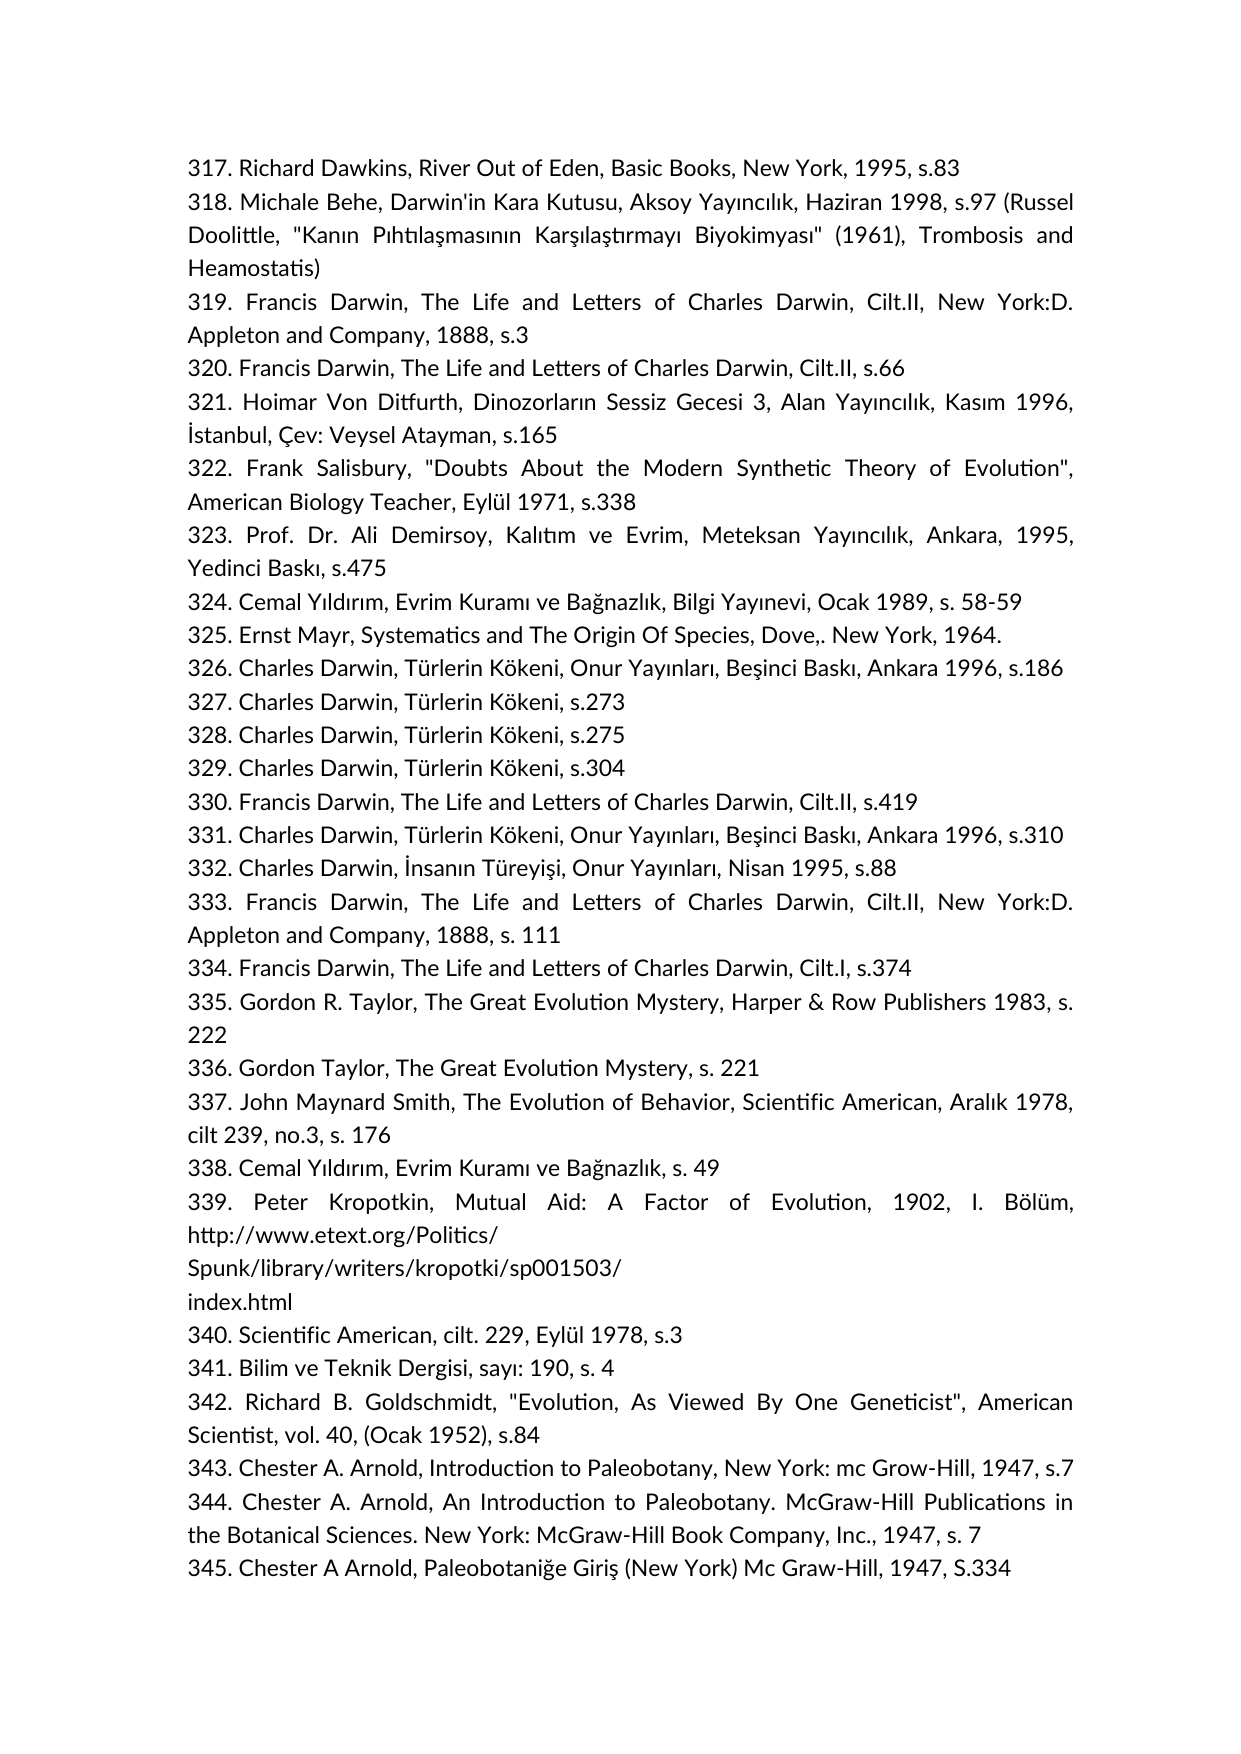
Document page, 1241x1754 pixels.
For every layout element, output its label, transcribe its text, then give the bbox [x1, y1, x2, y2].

text 344. Chester A. Arnold, An Introduction to Paleobotany. McGraw-Hill Publications in the Botanical Sciences. New York: McGraw-Hill Book Company, Inc., 1947, s. 7 [187, 1483, 1075, 1550]
text 334. Francis Darwin, The Life and Letters of Charles Darwin, Cilt.I, s.374 [187, 950, 1075, 983]
text 333. Francis Darwin, The Life and Letters of Charles Darwin, Cilt.II, New York:D. Appleton and Company, 1888, s. 111 [187, 883, 1075, 950]
text 340. Scientific American, cilt. 229, Eylül 1978, s.3 [187, 1317, 1075, 1350]
text 337. John Maynard Smith, The Evolution of Behavior, Scientific American, Aralık 1978, cilt 239, no.3, s. 176 [187, 1083, 1075, 1150]
text 323. Prof. Dr. Ali Demirsoy, Kalıtım ve Evrim, Meteksan Yayıncılık, Ankara, 1995, Yedinci Baskı, s.475 [187, 517, 1075, 583]
text 324. Cemal Yıldırım, Evrim Kuramı ve Bağnazlık, Bilgi Yayınevi, Ocak 1989, s. 58-59 [187, 583, 1075, 617]
text 321. Hoimar Von Ditfurth, Dinozorların Sessiz Gecesi 3, Alan Yayıncılık, Kasım 1996, İstanbul, Çev: Veysel Atayman, s.165 [187, 383, 1075, 450]
text 336. Gordon Taylor, The Great Evolution Mystery, s. 221 [187, 1050, 1075, 1083]
text index.html [187, 1283, 1075, 1317]
text 343. Chester A. Arnold, Introduction to Paleobotany, New York: mc Grow-Hill, 1947, s.7 [187, 1450, 1075, 1483]
text 327. Charles Darwin, Türlerin Kökeni, s.273 [187, 683, 1075, 717]
text 326. Charles Darwin, Türlerin Kökeni, Onur Yayınları, Beşinci Baskı, Ankara 1996, s.186 [187, 650, 1075, 683]
text 330. Francis Darwin, The Life and Letters of Charles Darwin, Cilt.II, s.419 [187, 783, 1075, 817]
text 332. Charles Darwin, İnsanın Türeyişi, Onur Yayınları, Nisan 1995, s.88 [187, 850, 1075, 883]
text 341. Bilim ve Teknik Dergisi, sayı: 190, s. 4 [187, 1350, 1075, 1383]
text 325. Ernst Mayr, Systematics and The Origin Of Species, Dove,. New York, 1964. [187, 617, 1075, 650]
text 335. Gordon R. Taylor, The Great Evolution Mystery, Harper & Row Publishers 1983, s. 222 [187, 983, 1075, 1050]
text 322. Frank Salisbury, "Doubts About the Modern Synthetic Theory of Evolution", American Biology Teacher, Eylül 1971, s.338 [187, 450, 1075, 517]
text 320. Francis Darwin, The Life and Letters of Charles Darwin, Cilt.II, s.66 [187, 350, 1075, 383]
text Spunk/library/writers/kropotki/sp001503/ [187, 1250, 1075, 1283]
text 318. Michale Behe, Darwin'in Kara Kutusu, Aksoy Yayıncılık, Haziran 1998, s.97 (Russel Doolittle, "Kanın Pıhtılaşmasının Karşılaştırmayı Biyokimyası" (1961), Trombosis and Heamostatis) [187, 183, 1075, 283]
text 338. Cemal Yıldırım, Evrim Kuramı ve Bağnazlık, s. 49 [187, 1150, 1075, 1183]
text 317. Richard Dawkins, River Out of Eden, Basic Books, New York, 1995, s.83 [187, 150, 1075, 183]
text 329. Charles Darwin, Türlerin Kökeni, s.304 [187, 750, 1075, 783]
text 319. Francis Darwin, The Life and Letters of Charles Darwin, Cilt.II, New York:D. Appleton and Company, 1888, s.3 [187, 283, 1075, 350]
text 328. Charles Darwin, Türlerin Kökeni, s.275 [187, 717, 1075, 750]
text 345. Chester A Arnold, Paleobotaniğe Giriş (New York) Mc Graw-Hill, 1947, S.334 [187, 1550, 1075, 1583]
text 339. Peter Kropotkin, Mutual Aid: A Factor of Evolution, 1902, I. Bölüm, http://www.etext.org/Politics/ [187, 1183, 1075, 1250]
text 342. Richard B. Goldschmidt, "Evolution, As Viewed By One Geneticist", American Scientist, vol. 40, (Ocak 1952), s.84 [187, 1383, 1075, 1450]
text 331. Charles Darwin, Türlerin Kökeni, Onur Yayınları, Beşinci Baskı, Ankara 1996, s.310 [187, 817, 1075, 850]
